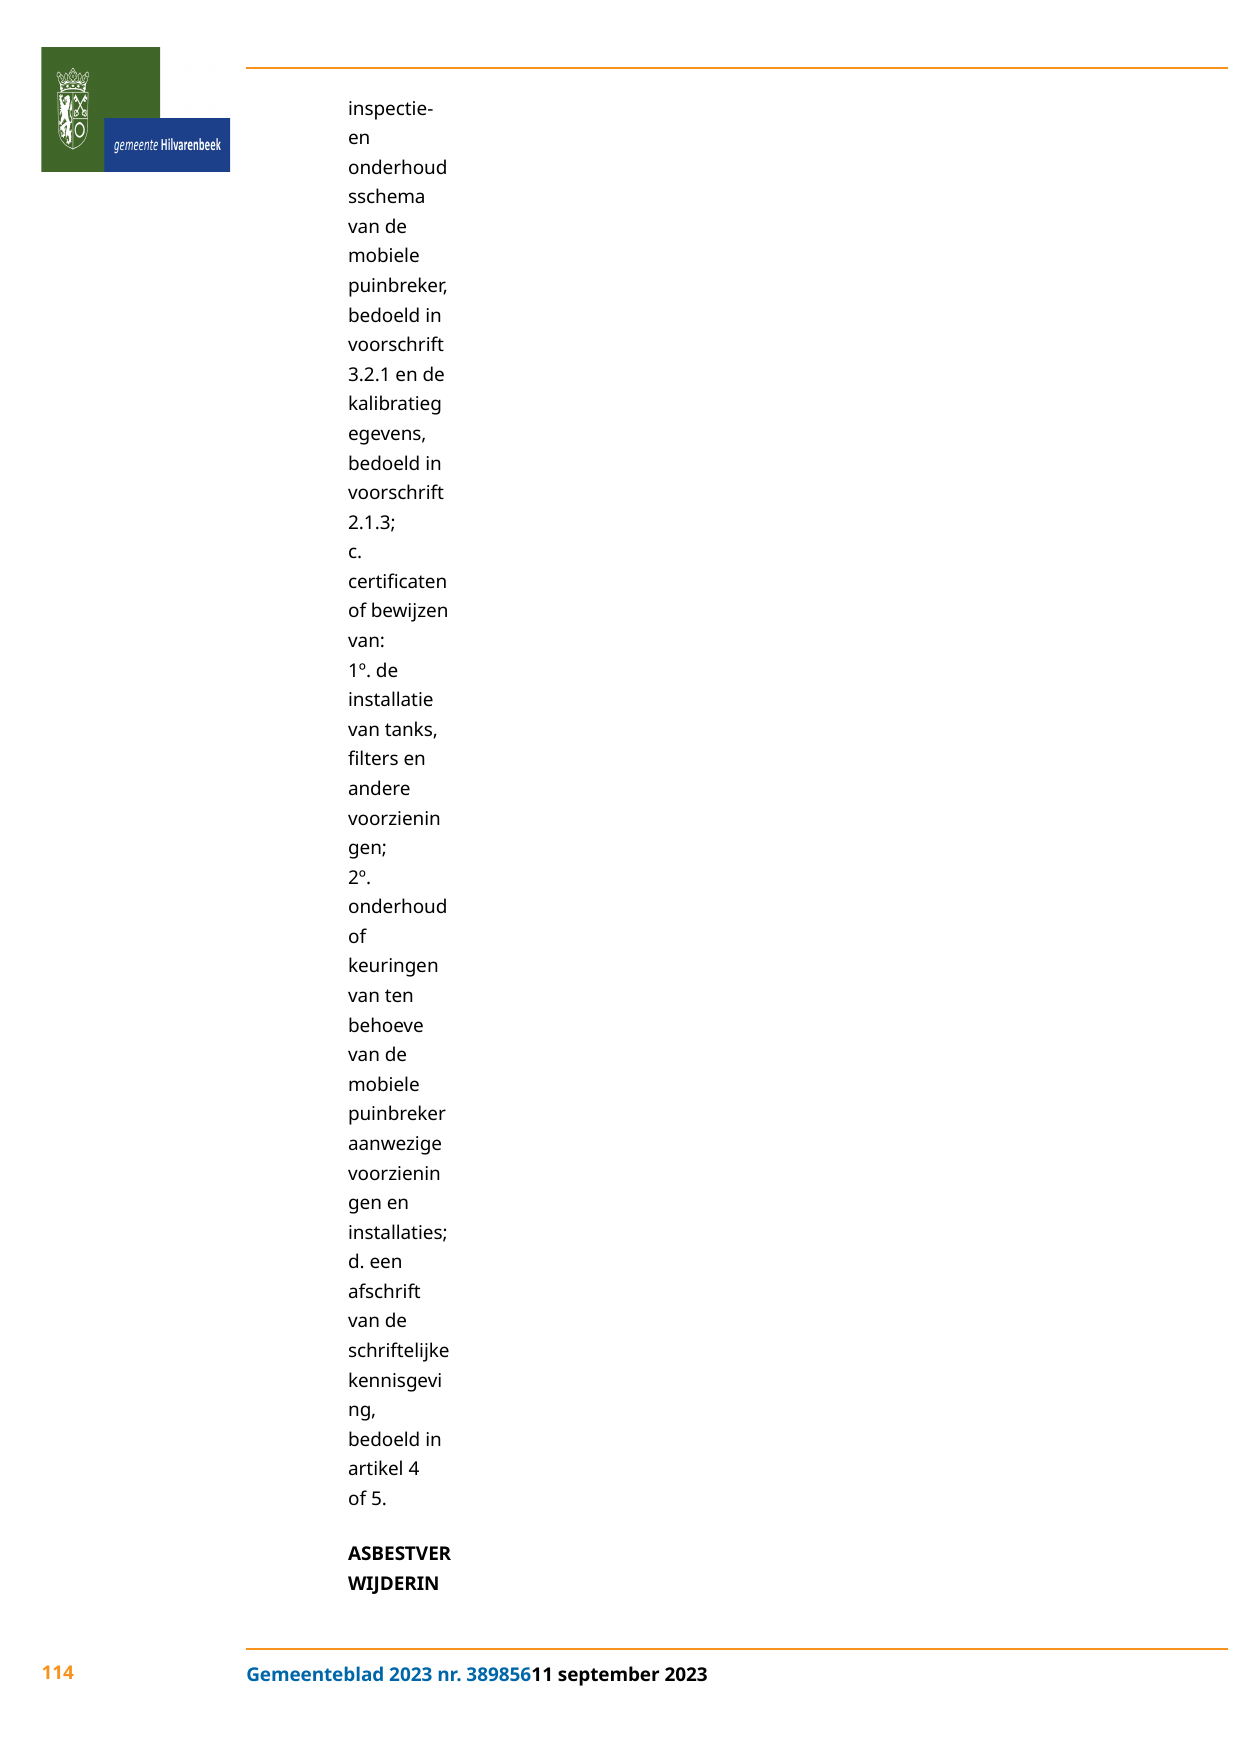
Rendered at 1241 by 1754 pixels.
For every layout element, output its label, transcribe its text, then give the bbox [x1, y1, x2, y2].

table_cell [1002, 95, 1052, 1541]
table_cell [602, 95, 752, 1541]
table_cell [852, 1541, 1002, 1596]
table_cell ASBESTVERWIJDERIN [348, 1541, 452, 1596]
picture [41, 47, 231, 172]
table_cell [852, 95, 1002, 1541]
table_cell [452, 1541, 502, 1596]
table_cell [502, 1541, 602, 1596]
table_cell [752, 1541, 802, 1596]
table_cell [248, 1541, 348, 1596]
table_cell [1002, 1541, 1052, 1596]
table_cell [802, 1541, 852, 1596]
table_cell [502, 95, 602, 1541]
table_cell [752, 95, 802, 1541]
table_cell inspectie- en onderhoudsschema van de mobiele puinbreker, bedoeld in voorschrift 3.2.1 en de kalibratiegegevens, bedoeld in voorschrift 2.1.3; c. certificaten of bewijzen van: 1º. de installatie van tanks, filters en andere voorzieningen; 2º. onderhoud of keuringen van ten behoeve van de mobiele puinbreker aanwezige voorzieningen en installaties; d. een afschrift van de schriftelijke kennisgeving, bedoeld in artikel 4 of 5. [348, 95, 452, 1541]
table_cell [452, 95, 502, 1541]
table_cell [802, 95, 852, 1541]
table_cell [602, 1541, 752, 1596]
table_cell [248, 95, 348, 1541]
